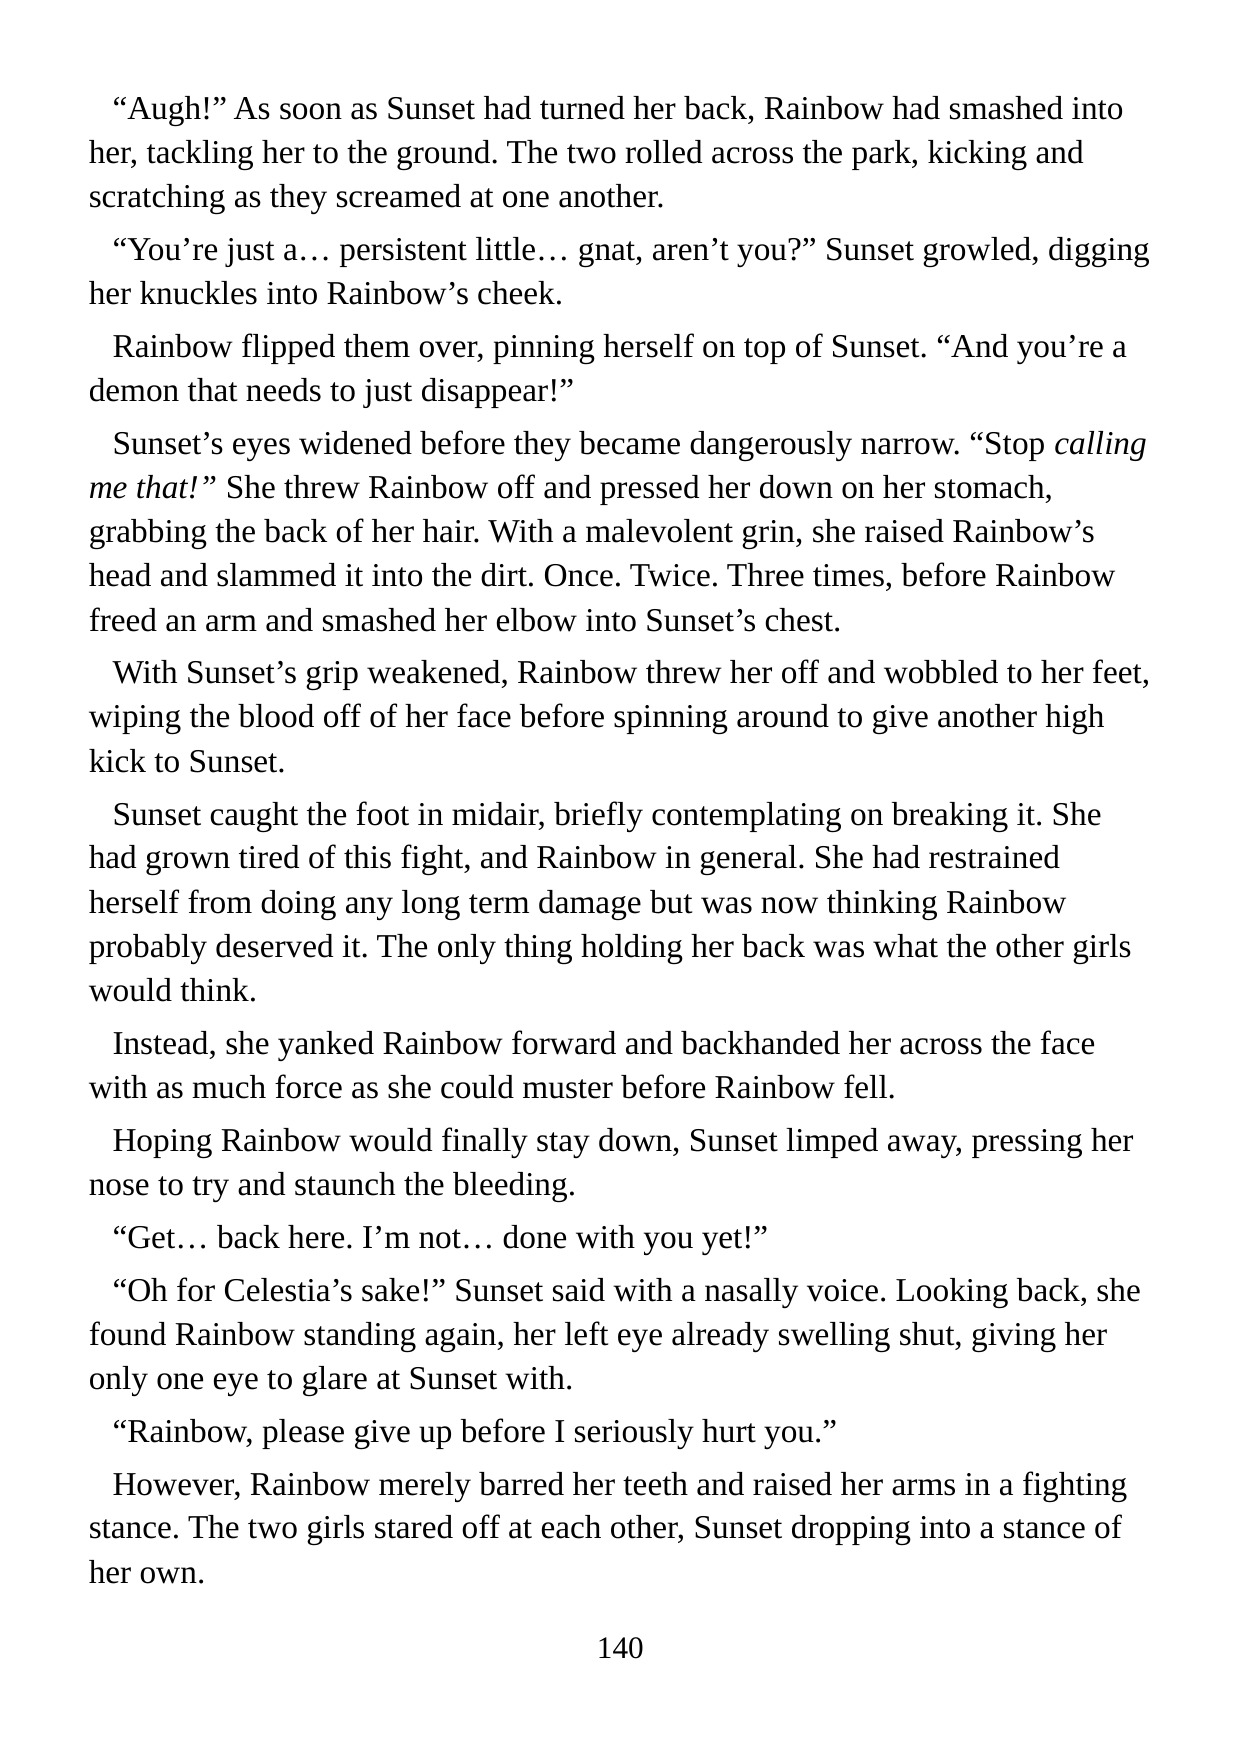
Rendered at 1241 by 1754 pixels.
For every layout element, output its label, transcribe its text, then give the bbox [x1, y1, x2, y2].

text Sunset caught the foot in midair, briefly contemplating on breaking it. She had grown tired of this fight, and Rainbow in general. She had restrained herself from doing any long term damage but was now thinking Rainbow probably deserved it. The only thing holding her back was what the other girls would think. [88, 794, 1152, 1008]
text “You’re just a… persistent little… gnat, aren’t you?” Sunset growled, digging her knuckles into Rainbow’s cheek. [88, 229, 1152, 312]
text “Rainbow, please give up before I seriously hurt you.” [88, 1411, 1152, 1449]
text “Augh!” As soon as Sunset had turned her back, Rainbow had smashed into her, tackling her to the ground. The two rolled across the park, kicking and scratching as they screamed at one another. [88, 88, 1152, 215]
text With Sunset’s grip weakened, Rainbow threw her off and wobbled to her feet, wiping the blood off of her face before spinning around to give another high kick to Sunset. [88, 653, 1152, 779]
text Hoping Rainbow would finally stay down, Sunset limped away, pressing her nose to try and staunch the bleeding. [88, 1120, 1152, 1202]
text “Get… back here. I’m not… done with you yet!” [88, 1217, 1152, 1255]
text Instead, she yanked Rainbow forward and backhanded her across the face with as much force as she could muster before Rainbow fell. [88, 1023, 1152, 1105]
text Rainbow flipped them over, pinning herself on top of Sunset. “And you’re a demon that needs to just disappear!” [88, 327, 1152, 409]
text “Oh for Celestia’s sake!” Sunset said with a nasally voice. Looking back, she found Rainbow standing again, her left eye already swelling shut, giving her only one eye to glare at Sunset with. [88, 1270, 1152, 1396]
text However, Rainbow merely barred her teeth and raised her arms in a fighting stance. The two girls stared off at each other, Sunset dropping into a stance of her own. [88, 1464, 1152, 1590]
text Sunset’s eyes widened before they became dangerously narrow. “Stop calling me that!” She threw Rainbow off and pressed her down on her stomach, grabbing the back of her hair. With a malevolent grin, she raised Rainbow’s head and slammed it into the dirt. Once. Twice. Three times, before Rainbow freed an arm and smashed her elbow into Sunset’s chest. [88, 423, 1152, 638]
